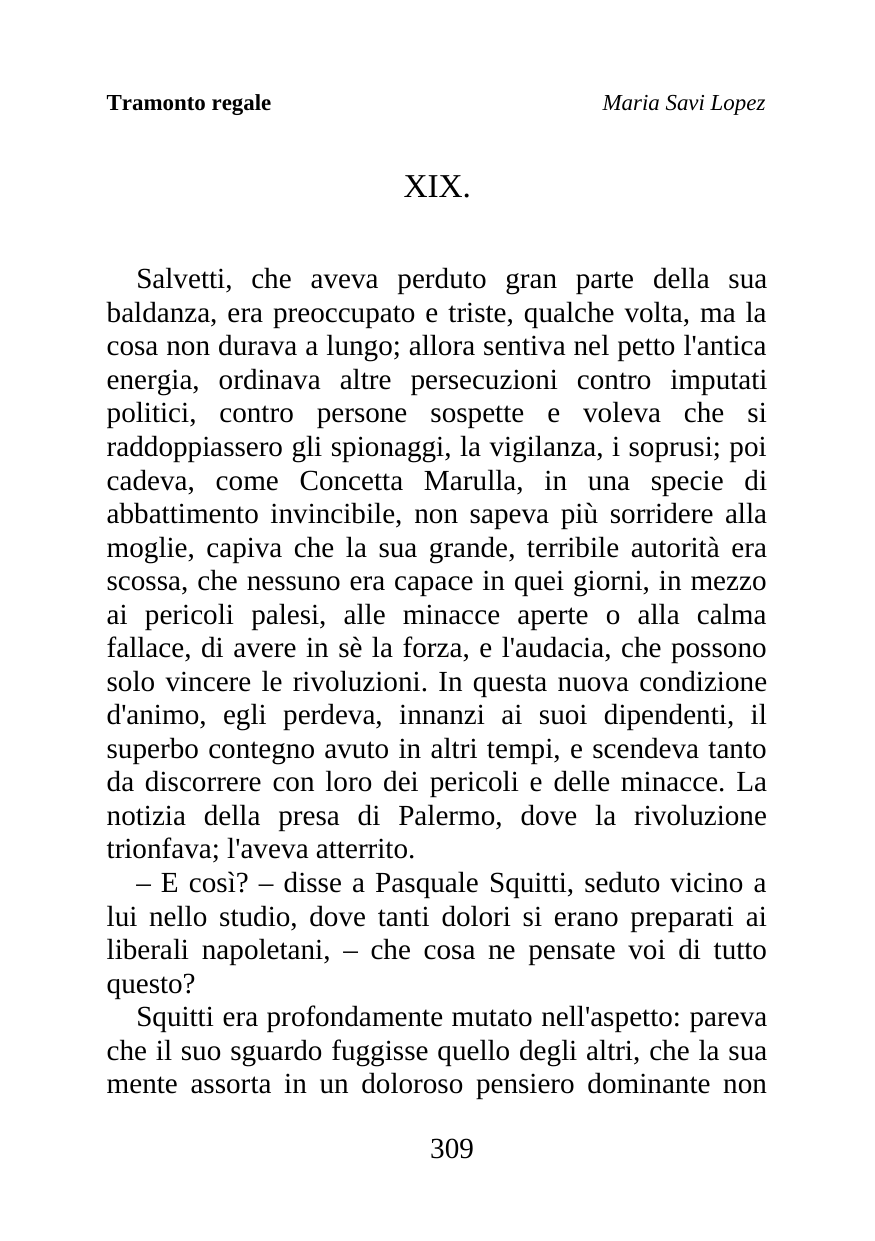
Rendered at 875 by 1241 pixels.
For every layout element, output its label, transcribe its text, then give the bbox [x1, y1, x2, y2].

text – E così? – disse a Pasquale Squitti, seduto vicino a lui nello studio, dove tanti dolori si erano preparati ai liberali napoletani, – che cosa ne pensate voi di tutto questo? [106, 865, 768, 999]
subtitle XIX. [106, 166, 768, 205]
text Salvetti, che aveva perduto gran parte della sua baldanza, era preoccupato e triste, qualche volta, ma la cosa non durava a lungo; allora sentiva nel petto l'antica energia, ordinava altre persecuzioni contro imputati politici, contro persone sospette e voleva che si raddoppiassero gli spionaggi, la vigilanza, i soprusi; poi cadeva, come Concetta Marulla, in una specie di abbattimento invincibile, non sapeva più sorridere alla moglie, capiva che la sua grande, terribile autorità era scossa, che nessuno era capace in quei giorni, in mezzo ai pericoli palesi, alle minacce aperte o alla calma fallace, di avere in sè la forza, e l'audacia, che possono solo vincere le rivoluzioni. In questa nuova condizione d'animo, egli perdeva, innanzi ai suoi dipendenti, il superbo contegno avuto in altri tempi, e scendeva tanto da discorrere con loro dei pericoli e delle minacce. La notizia della presa di Palermo, dove la rivoluzione trionfava; l'aveva atterrito. [106, 261, 768, 865]
text Squitti era profondamente mutato nell'aspetto: pareva che il suo sguardo fuggisse quello degli altri, che la sua mente assorta in un doloroso pensiero dominante non [106, 999, 768, 1100]
